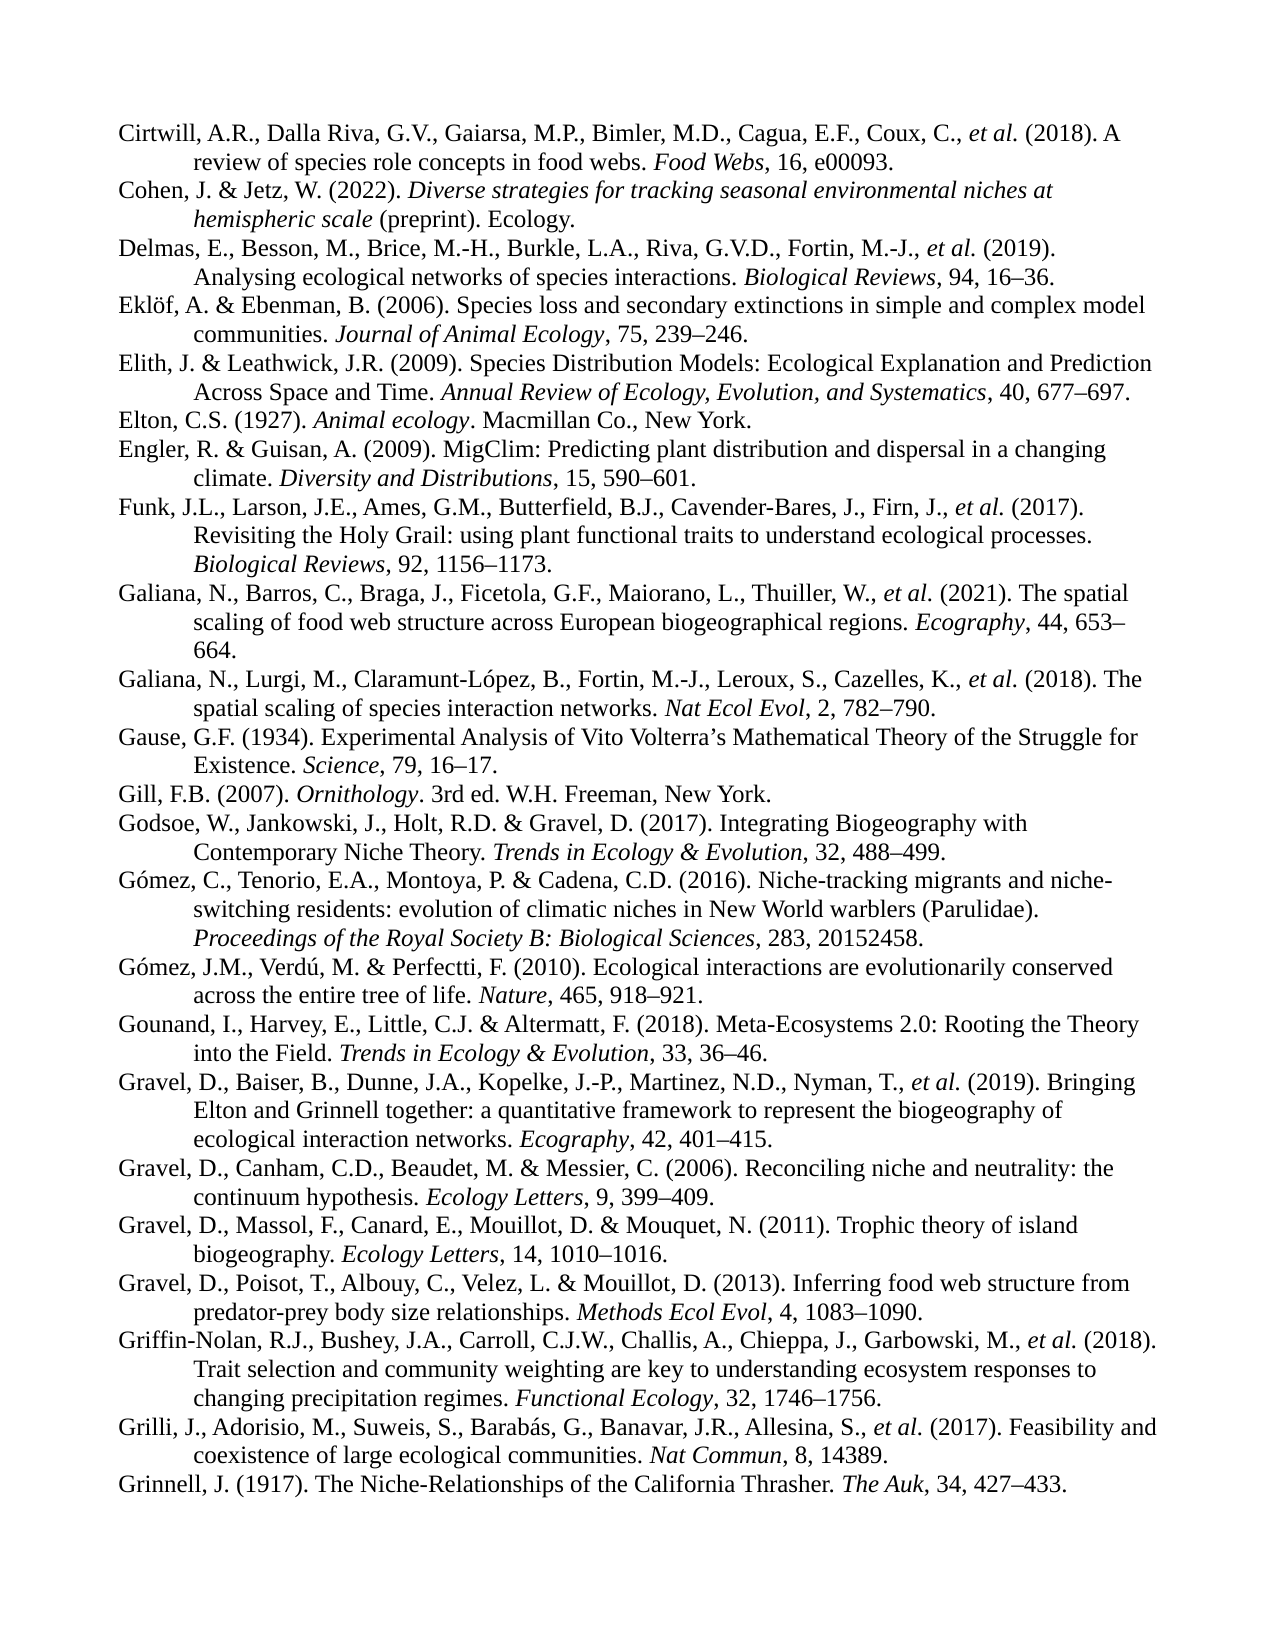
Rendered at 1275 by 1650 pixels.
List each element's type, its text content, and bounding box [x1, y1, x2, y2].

text Galiana, N., Lurgi, M., Claramunt-López, B., Fortin, M.-J., Leroux, S., Cazelles, K., et al. (2018). The spatial scaling of species interaction networks. Nat Ecol Evol, 2, 782–790. [118, 664, 1157, 722]
text Godsoe, W., Jankowski, J., Holt, R.D. & Gravel, D. (2017). Integrating Biogeography with Contemporary Niche Theory. Trends in Ecology & Evolution, 32, 488–499. [118, 808, 1157, 866]
text Grilli, J., Adorisio, M., Suweis, S., Barabás, G., Banavar, J.R., Allesina, S., et al. (2017). Feasibility and coexistence of large ecological communities. Nat Commun, 8, 14389. [118, 1412, 1157, 1469]
text Engler, R. & Guisan, A. (2009). MigClim: Predicting plant distribution and dispersal in a changing climate. Diversity and Distributions, 15, 590–601. [118, 434, 1157, 492]
text Gravel, D., Poisot, T., Albouy, C., Velez, L. & Mouillot, D. (2013). Inferring food web structure from predator-prey body size relationships. Methods Ecol Evol, 4, 1083–1090. [118, 1268, 1157, 1326]
text Grinnell, J. (1917). The Niche-Relationships of the California Thrasher. The Auk, 34, 427–433. [118, 1469, 1157, 1498]
text Eklöf, A. & Ebenman, B. (2006). Species loss and secondary extinctions in simple and complex model communities. Journal of Animal Ecology, 75, 239–246. [118, 291, 1157, 348]
text Gravel, D., Canham, C.D., Beaudet, M. & Messier, C. (2006). Reconciling niche and neutrality: the continuum hypothesis. Ecology Letters, 9, 399–409. [118, 1153, 1157, 1211]
text Gause, G.F. (1934). Experimental Analysis of Vito Volterra’s Mathematical Theory of the Struggle for Existence. Science, 79, 16–17. [118, 722, 1157, 779]
text Delmas, E., Besson, M., Brice, M.-H., Burkle, L.A., Riva, G.V.D., Fortin, M.-J., et al. (2019). Analysing ecological networks of species interactions. Biological Reviews, 94, 16–36. [118, 233, 1157, 291]
text Gómez, J.M., Verdú, M. & Perfectti, F. (2010). Ecological interactions are evolutionarily conserved across the entire tree of life. Nature, 465, 918–921. [118, 952, 1157, 1009]
text Griffin-Nolan, R.J., Bushey, J.A., Carroll, C.J.W., Challis, A., Chieppa, J., Garbowski, M., et al. (2018). Trait selection and community weighting are key to understanding ecosystem responses to changing precipitation regimes. Functional Ecology, 32, 1746–1756. [118, 1326, 1157, 1412]
text Cohen, J. & Jetz, W. (2022). Diverse strategies for tracking seasonal environmental niches at hemispheric scale (preprint). Ecology. [118, 176, 1157, 233]
text Gill, F.B. (2007). Ornithology. 3rd ed. W.H. Freeman, New York. [118, 779, 1157, 808]
text Elith, J. & Leathwick, J.R. (2009). Species Distribution Models: Ecological Explanation and Prediction Across Space and Time. Annual Review of Ecology, Evolution, and Systematics, 40, 677–697. [118, 348, 1157, 406]
text Gounand, I., Harvey, E., Little, C.J. & Altermatt, F. (2018). Meta-Ecosystems 2.0: Rooting the Theory into the Field. Trends in Ecology & Evolution, 33, 36–46. [118, 1009, 1157, 1067]
text Elton, C.S. (1927). Animal ecology. Macmillan Co., New York. [118, 406, 1157, 434]
text Gómez, C., Tenorio, E.A., Montoya, P. & Cadena, C.D. (2016). Niche-tracking migrants and niche-switching residents: evolution of climatic niches in New World warblers (Parulidae). Proceedings of the Royal Society B: Biological Sciences, 283, 20152458. [118, 866, 1157, 952]
text Gravel, D., Massol, F., Canard, E., Mouillot, D. & Mouquet, N. (2011). Trophic theory of island biogeography. Ecology Letters, 14, 1010–1016. [118, 1211, 1157, 1268]
text Galiana, N., Barros, C., Braga, J., Ficetola, G.F., Maiorano, L., Thuiller, W., et al. (2021). The spatial scaling of food web structure across European biogeographical regions. Ecography, 44, 653–664. [118, 578, 1157, 664]
text Cirtwill, A.R., Dalla Riva, G.V., Gaiarsa, M.P., Bimler, M.D., Cagua, E.F., Coux, C., et al. (2018). A review of species role concepts in food webs. Food Webs, 16, e00093. [118, 118, 1157, 176]
text Gravel, D., Baiser, B., Dunne, J.A., Kopelke, J.-P., Martinez, N.D., Nyman, T., et al. (2019). Bringing Elton and Grinnell together: a quantitative framework to represent the biogeography of ecological interaction networks. Ecography, 42, 401–415. [118, 1067, 1157, 1153]
text Funk, J.L., Larson, J.E., Ames, G.M., Butterfield, B.J., Cavender-Bares, J., Firn, J., et al. (2017). Revisiting the Holy Grail: using plant functional traits to understand ecological processes. Biological Reviews, 92, 1156–1173. [118, 492, 1157, 578]
